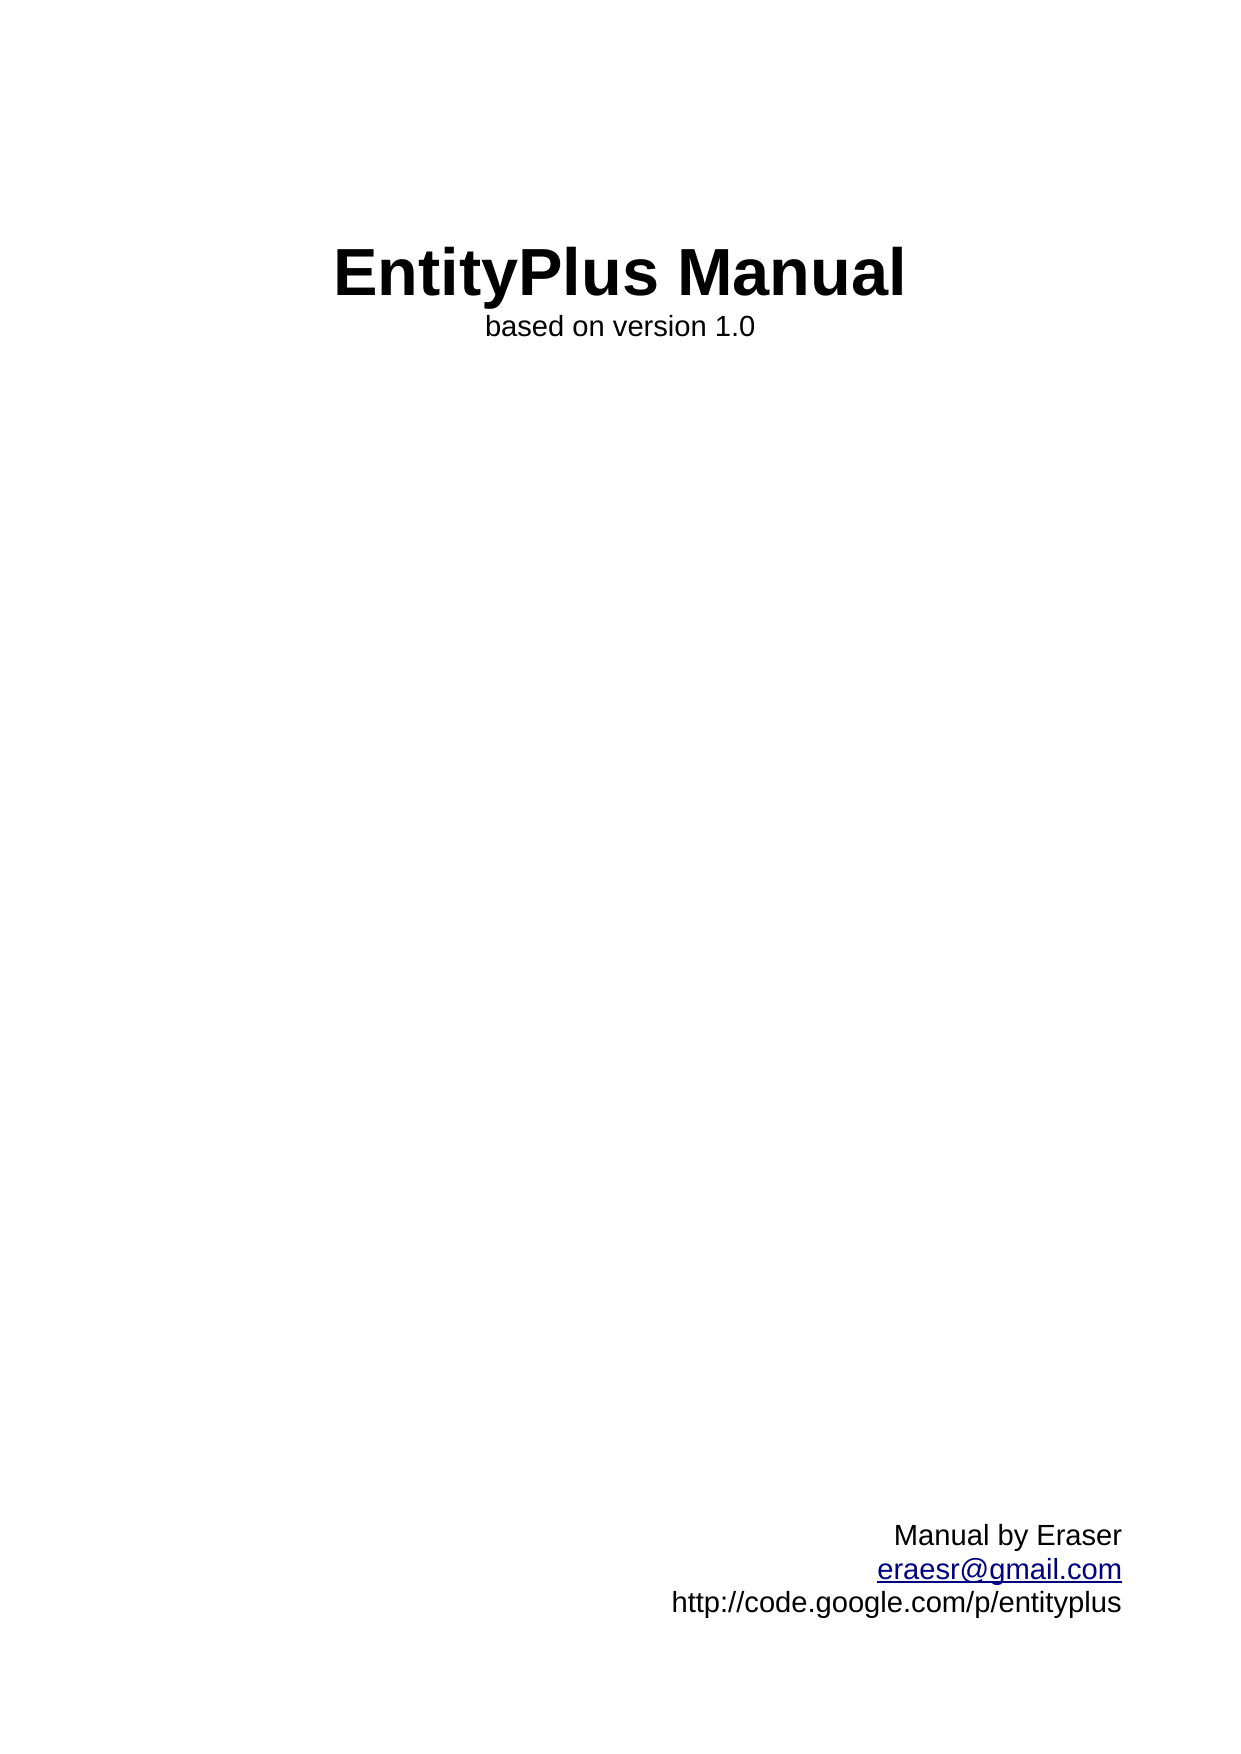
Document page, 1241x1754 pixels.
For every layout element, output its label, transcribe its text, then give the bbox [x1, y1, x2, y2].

text eraesr@gmail.com [118, 1552, 1122, 1585]
text http://code.google.com/p/entityplus [118, 1585, 1122, 1619]
text Manual by Eraser [118, 1518, 1122, 1552]
text based on version 1.0 [118, 309, 1122, 343]
text EntityPlus Manual [118, 232, 1122, 309]
